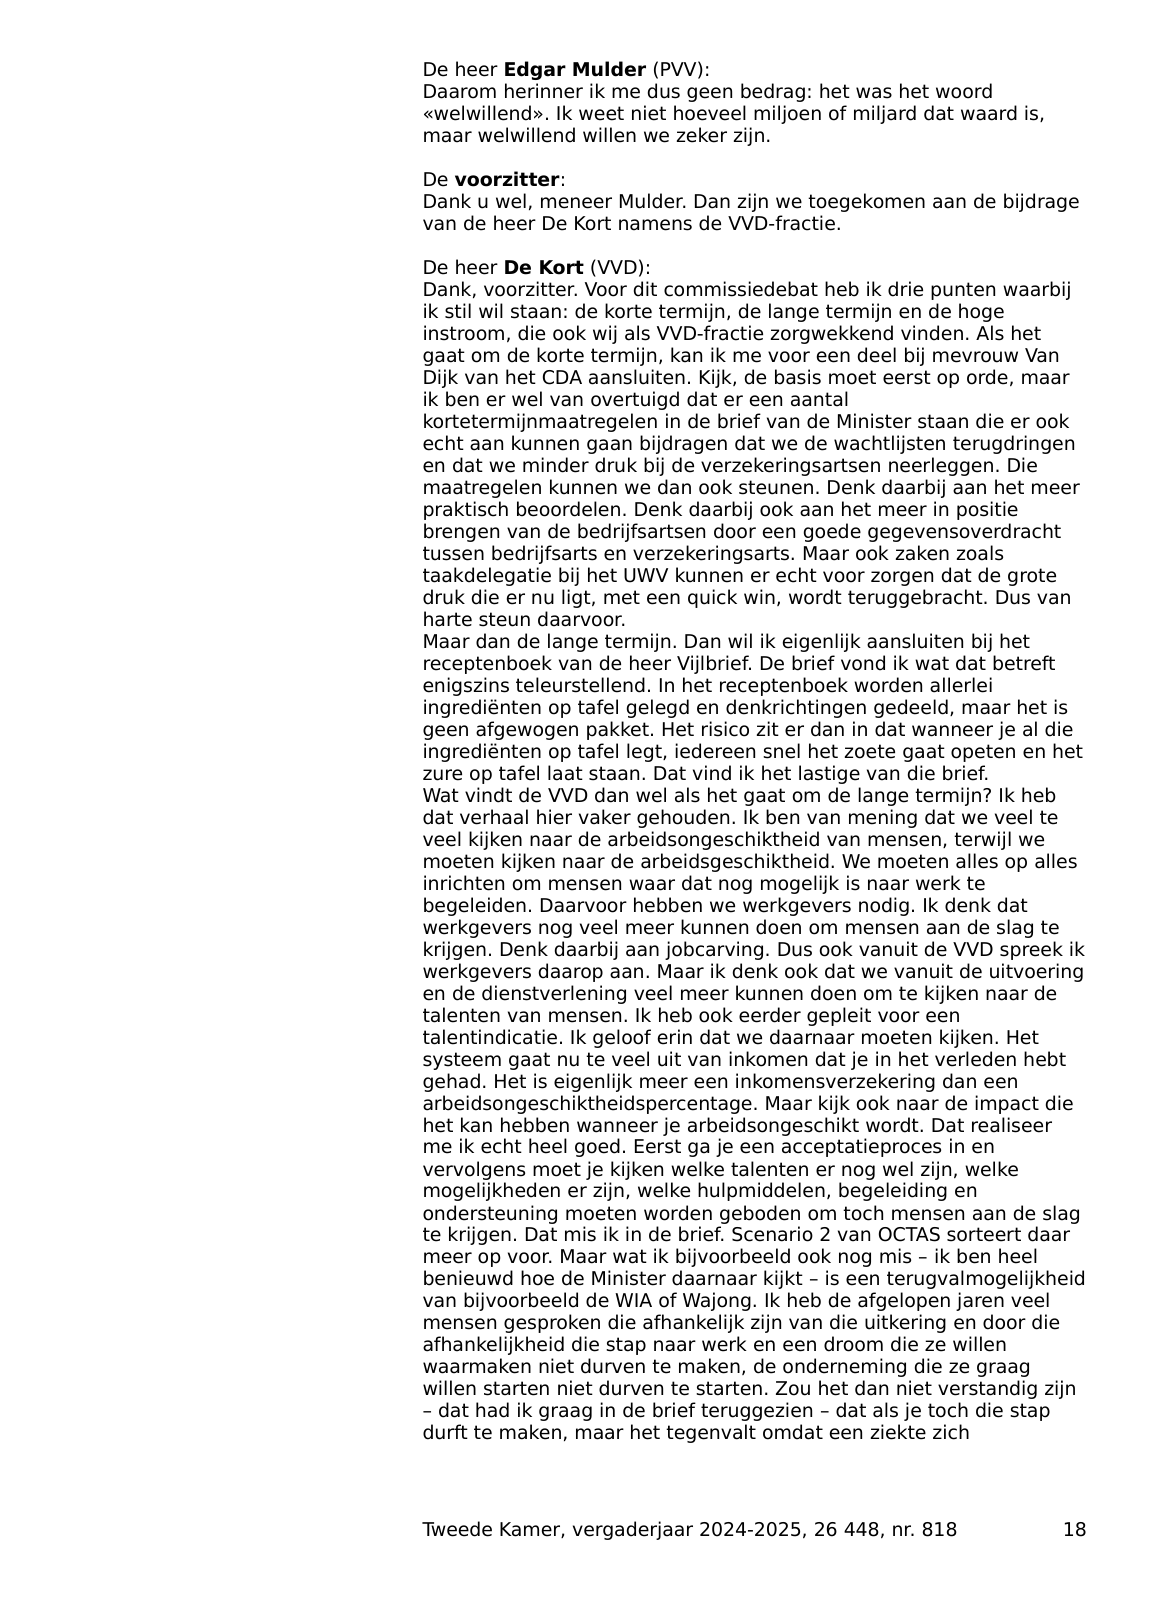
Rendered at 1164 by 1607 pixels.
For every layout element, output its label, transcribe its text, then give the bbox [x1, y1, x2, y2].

text Daarom herinner ik me dus geen bedrag: het was het woord «welwillend». Ik weet niet hoeveel miljoen of miljard dat waard is, maar welwillend willen we zeker zijn. [422, 81, 1087, 147]
text Dank u wel, meneer Mulder. Dan zijn we toegekomen aan de bijdrage van de heer De Kort namens de VVD-fractie. [422, 191, 1087, 235]
text De voorzitter: [422, 169, 1087, 191]
text Dank, voorzitter. Voor dit commissiedebat heb ik drie punten waarbij ik stil wil staan: de korte termijn, de lange termijn en de hoge instroom, die ook wij als VVD-fractie zorgwekkend vinden. Als het gaat om de korte termijn, kan ik me voor een deel bij mevrouw Van Dijk van het CDA aansluiten. Kijk, de basis moet eerst op orde, maar ik ben er wel van overtuigd dat er een aantal kortetermijnmaatregelen in de brief van de Minister staan die er ook echt aan kunnen gaan bijdragen dat we de wachtlijsten terugdringen en dat we minder druk bij de verzekeringsartsen neerleggen. Die maatregelen kunnen we dan ook steunen. Denk daarbij aan het meer praktisch beoordelen. Denk daarbij ook aan het meer in positie brengen van de bedrijfsartsen door een goede gegevensoverdracht tussen bedrijfsarts en verzekeringsarts. Maar ook zaken zoals taakdelegatie bij het UWV kunnen er echt voor zorgen dat de grote druk die er nu ligt, met een quick win, wordt teruggebracht. Dus van harte steun daarvoor. [422, 279, 1087, 631]
text Wat vindt de VVD dan wel als het gaat om de lange termijn? Ik heb dat verhaal hier vaker gehouden. Ik ben van mening dat we veel te veel kijken naar de arbeidsongeschiktheid van mensen, terwijl we moeten kijken naar de arbeidsgeschiktheid. We moeten alles op alles inrichten om mensen waar dat nog mogelijk is naar werk te begeleiden. Daarvoor hebben we werkgevers nodig. Ik denk dat werkgevers nog veel meer kunnen doen om mensen aan de slag te krijgen. Denk daarbij aan jobcarving. Dus ook vanuit de VVD spreek ik werkgevers daarop aan. Maar ik denk ook dat we vanuit de uitvoering en de dienstverlening veel meer kunnen doen om te kijken naar de talenten van mensen. Ik heb ook eerder gepleit voor een talentindicatie. Ik geloof erin dat we daarnaar moeten kijken. Het systeem gaat nu te veel uit van inkomen dat je in het verleden hebt gehad. Het is eigenlijk meer een inkomensverzekering dan een arbeidsongeschiktheidspercentage. Maar kijk ook naar de impact die het kan hebben wanneer je arbeidsongeschikt wordt. Dat realiseer me ik echt heel goed. Eerst ga je een acceptatieproces in en vervolgens moet je kijken welke talenten er nog wel zijn, welke mogelijkheden er zijn, welke hulpmiddelen, begeleiding en ondersteuning moeten worden geboden om toch mensen aan de slag te krijgen. Dat mis ik in de brief. Scenario 2 van OCTAS sorteert daar meer op voor. Maar wat ik bijvoorbeeld ook nog mis – ik ben heel benieuwd hoe de Minister daarnaar kijkt – is een terugvalmogelijkheid van bijvoorbeeld de WIA of Wajong. Ik heb de afgelopen jaren veel mensen gesproken die afhankelijk zijn van die uitkering en door die afhankelijkheid die stap naar werk en een droom die ze willen waarmaken niet durven te maken, de onderneming die ze graag willen starten niet durven te starten. Zou het dan niet verstandig zijn – dat had ik graag in de brief teruggezien – dat als je toch die stap durft te maken, maar het tegenvalt omdat een ziekte zich [422, 785, 1087, 1444]
text Maar dan de lange termijn. Dan wil ik eigenlijk aansluiten bij het receptenboek van de heer Vijlbrief. De brief vond ik wat dat betreft enigszins teleurstellend. In het receptenboek worden allerlei ingrediënten op tafel gelegd en denkrichtingen gedeeld, maar het is geen afgewogen pakket. Het risico zit er dan in dat wanneer je al die ingrediënten op tafel legt, iedereen snel het zoete gaat opeten en het zure op tafel laat staan. Dat vind ik het lastige van die brief. [422, 631, 1087, 785]
text De heer Edgar Mulder (PVV): [422, 59, 1087, 81]
text De heer De Kort (VVD): [422, 257, 1087, 279]
